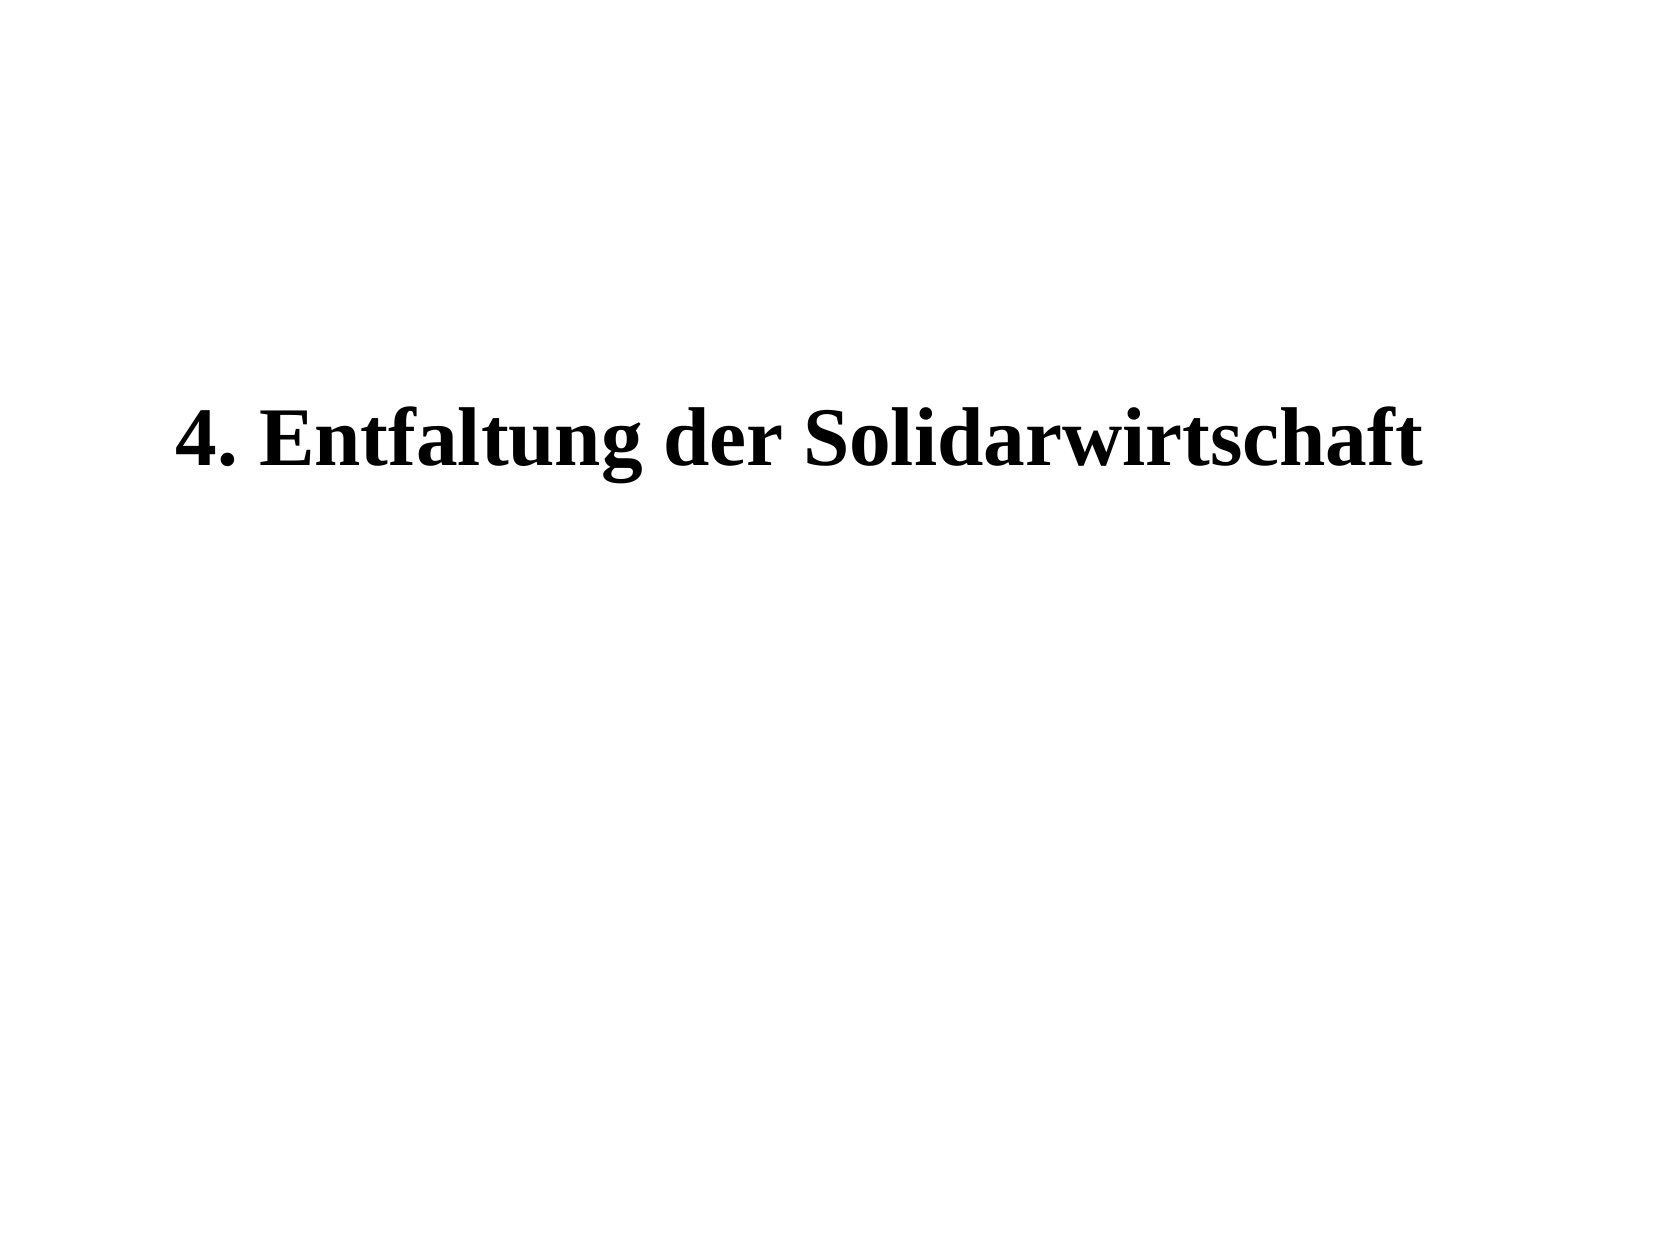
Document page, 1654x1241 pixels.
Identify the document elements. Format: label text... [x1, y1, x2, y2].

text_box 4. Entfaltung der Solidarwirtschaft [160, 383, 1484, 491]
